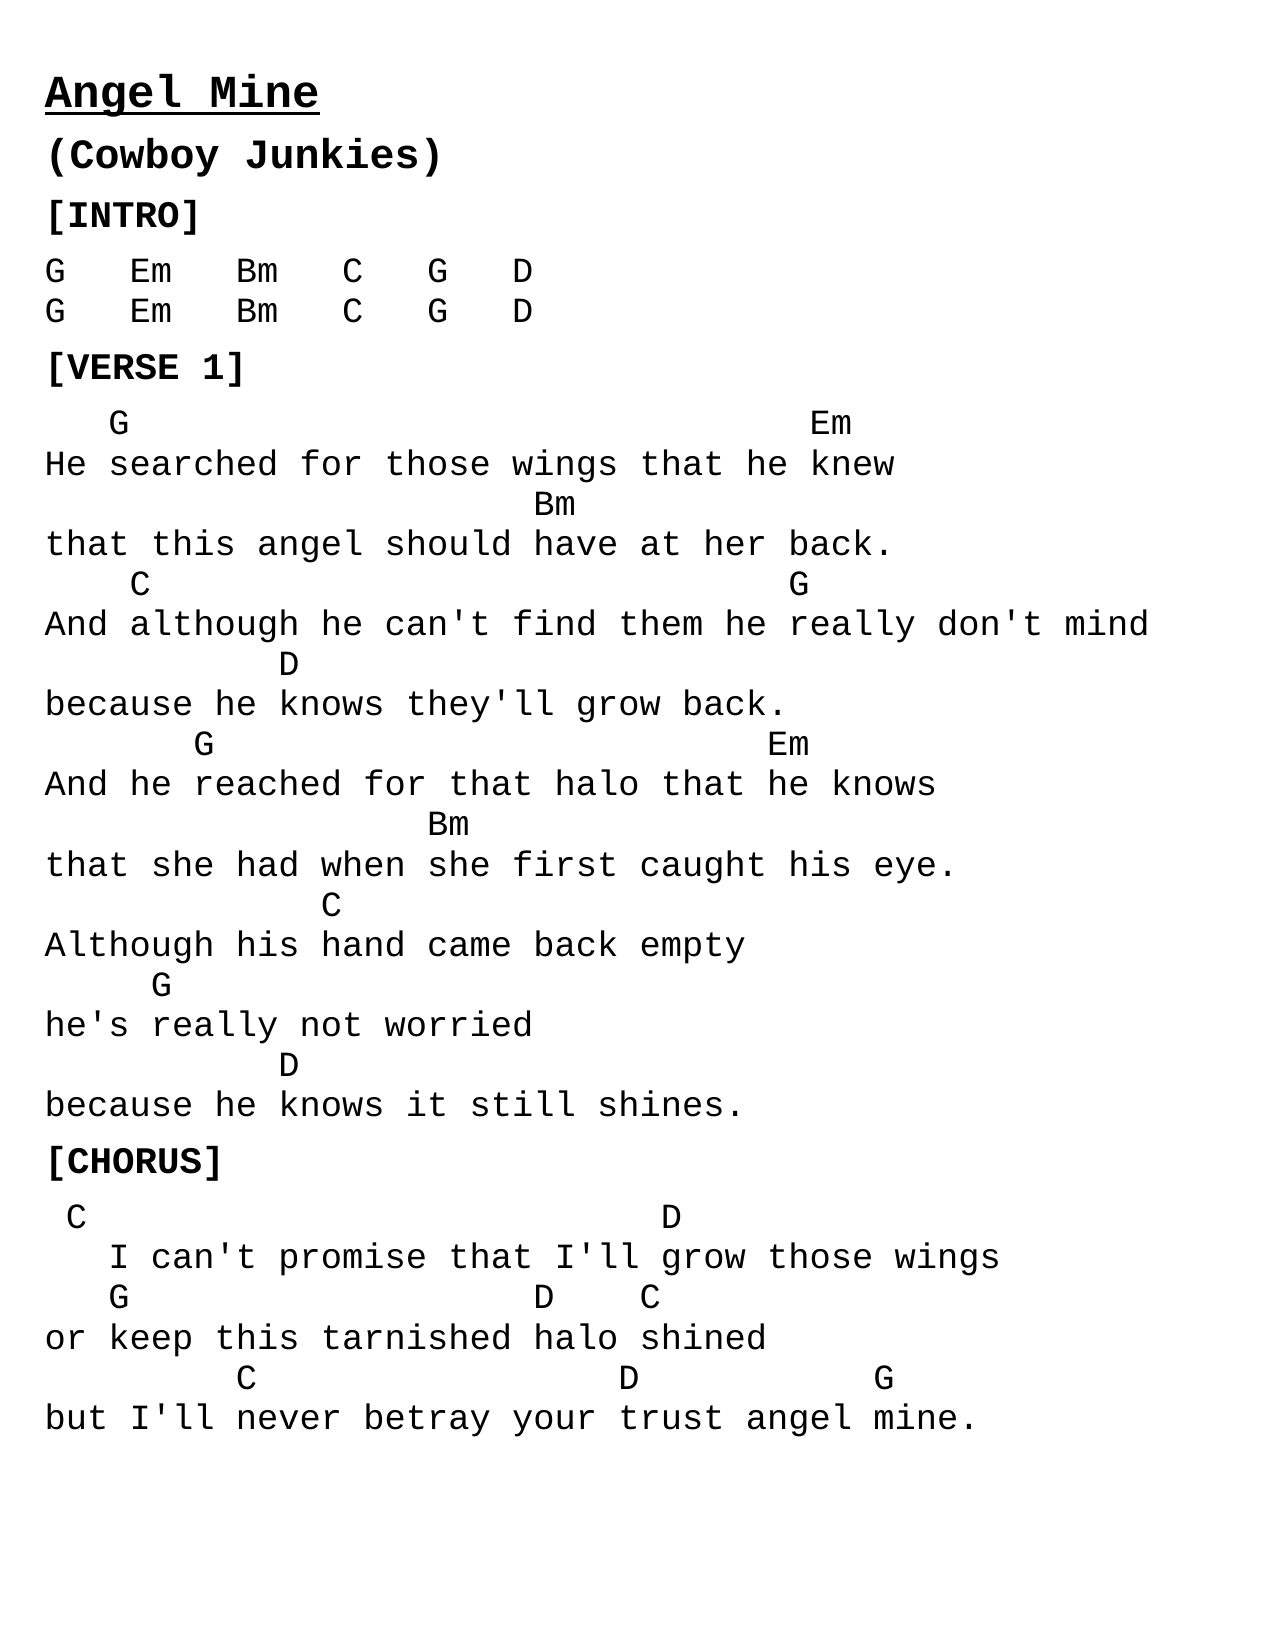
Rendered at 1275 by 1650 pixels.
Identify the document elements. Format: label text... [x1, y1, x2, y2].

text C D [44, 1199, 1231, 1239]
text that this angel should have at her back. [44, 526, 1231, 566]
text but I'll never betray your trust angel mine. [44, 1400, 1231, 1440]
text G Em [44, 405, 1231, 445]
subtitle (Cowboy Junkies) [44, 134, 1231, 181]
text or keep this tarnished halo shined [44, 1319, 1231, 1360]
subtitle [INTRO] [44, 196, 1231, 238]
text D [44, 1047, 1231, 1087]
text And although he can't find them he really don't mind [44, 606, 1231, 646]
text He searched for those wings that he knew [44, 445, 1231, 486]
text G D C [44, 1279, 1231, 1319]
text And he reached for that halo that he knows [44, 766, 1231, 806]
text D [44, 646, 1231, 686]
subtitle Angel Mine [44, 69, 1231, 121]
text Although his hand came back empty [44, 927, 1231, 967]
text because he knows they'll grow back. [44, 686, 1231, 726]
subtitle [VERSE 1] [44, 348, 1231, 391]
subtitle [CHORUS] [44, 1142, 1231, 1184]
text because he knows it still shines. [44, 1087, 1231, 1127]
text G Em Bm C G D [44, 293, 1231, 333]
text G Em [44, 726, 1231, 766]
text C [44, 887, 1231, 927]
text Bm [44, 486, 1231, 526]
text G Em Bm C G D [44, 253, 1231, 293]
text that she had when she first caught his eye. [44, 846, 1231, 887]
text C G [44, 566, 1231, 606]
text C D G [44, 1360, 1231, 1400]
text Bm [44, 806, 1231, 846]
text he's really not worried [44, 1007, 1231, 1047]
text G [44, 967, 1231, 1007]
text I can't promise that I'll grow those wings [44, 1239, 1231, 1279]
